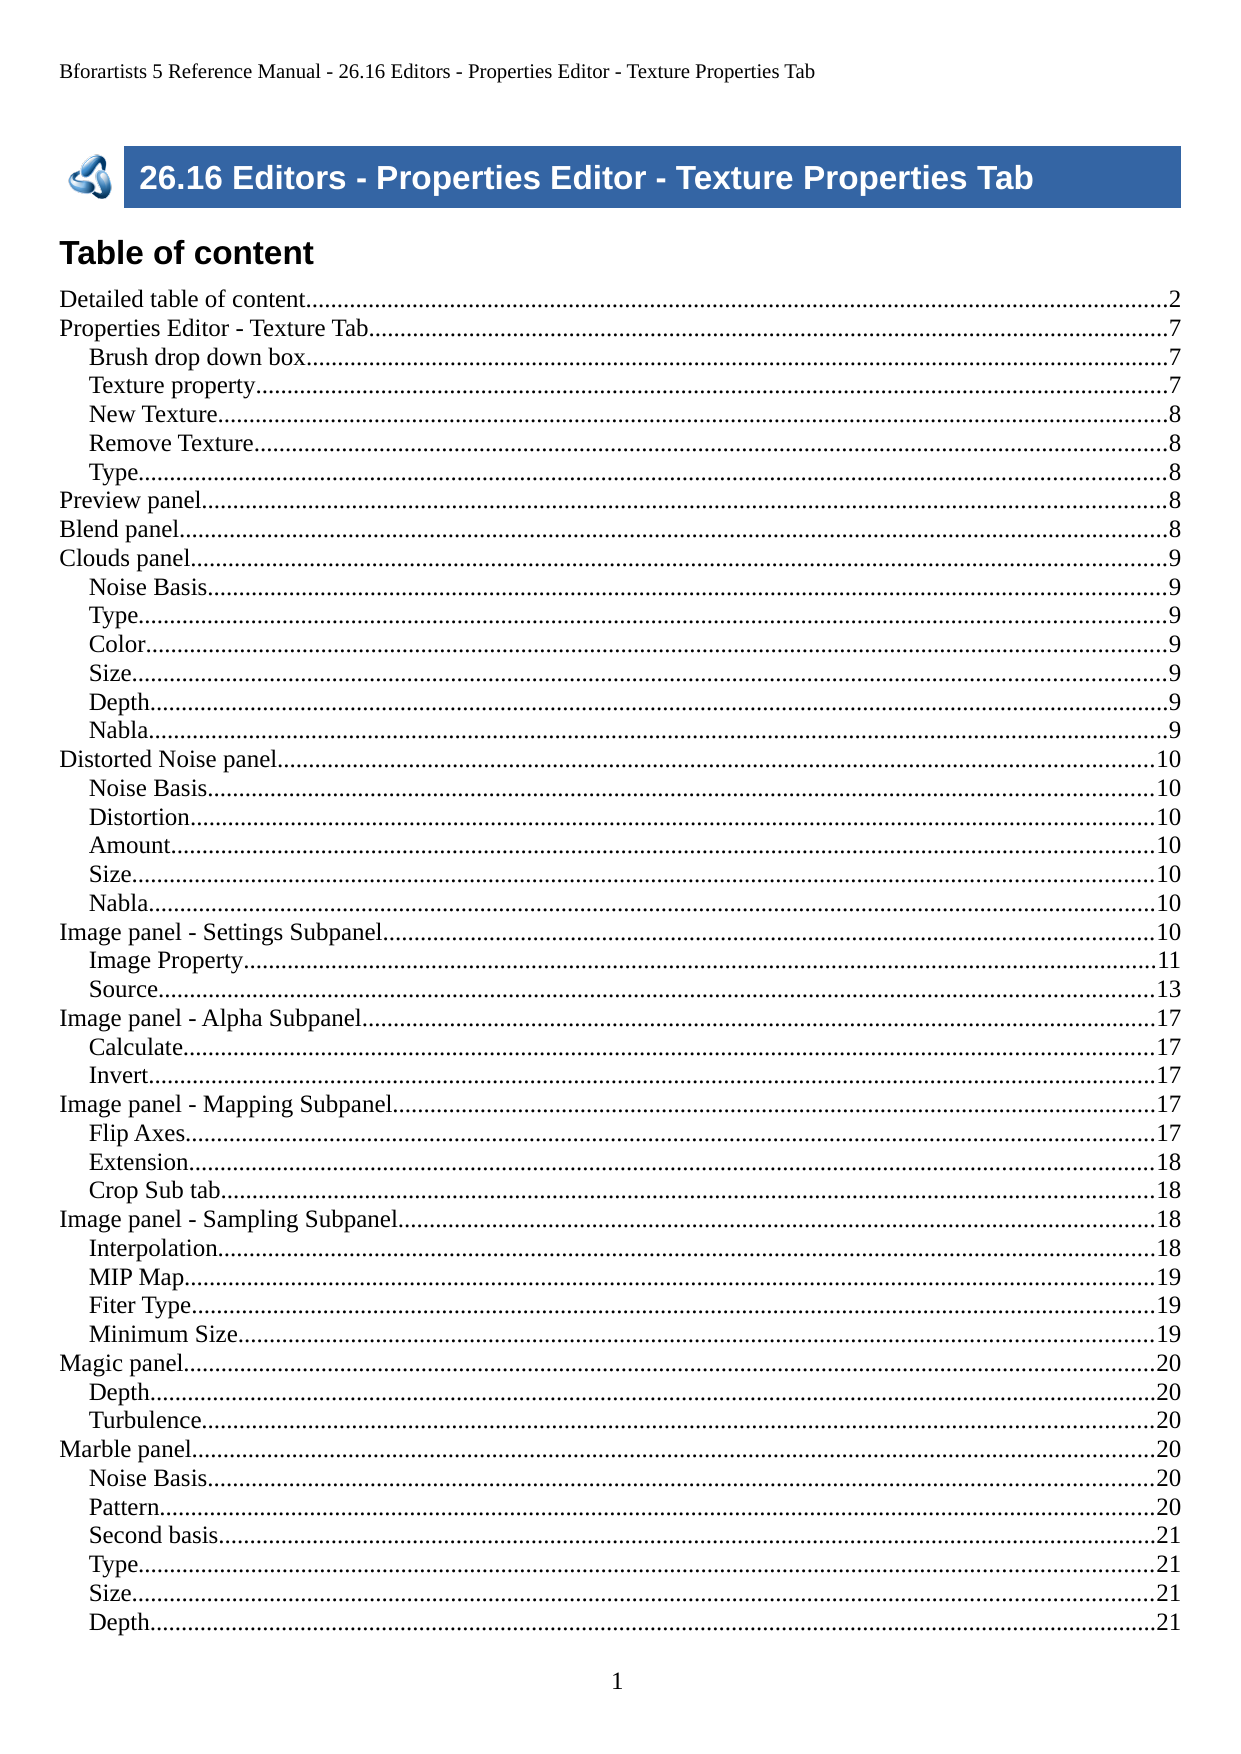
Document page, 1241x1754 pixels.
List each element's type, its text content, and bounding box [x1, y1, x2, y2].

text Magic panel 20 [59, 1348, 1181, 1377]
text Image panel - Alpha Subpanel 17 [59, 1003, 1181, 1032]
table_header 26.16 Editors - Properties Editor - Texture Properties Tab [124, 146, 1181, 208]
text Properties Editor - Texture Tab 7 [59, 313, 1181, 342]
text Source 13 [88, 974, 1181, 1003]
text Minimum Size 19 [88, 1319, 1181, 1348]
text Turbulence 20 [88, 1406, 1181, 1434]
text Extension 18 [88, 1147, 1181, 1176]
text Type 9 [88, 601, 1181, 629]
text Noise Basis 10 [88, 773, 1181, 802]
picture [65, 152, 114, 202]
text Preview panel 8 [59, 486, 1181, 514]
text Noise Basis 9 [88, 572, 1181, 601]
text Distorted Noise panel 10 [59, 744, 1181, 773]
text Crop Sub tab 18 [88, 1176, 1181, 1204]
text Color 9 [88, 629, 1181, 658]
text Flip Axes 17 [88, 1118, 1181, 1147]
text Depth 20 [88, 1377, 1181, 1406]
text Size 21 [88, 1578, 1181, 1607]
text Brush drop down box 7 [88, 342, 1181, 371]
text Amount 10 [88, 831, 1181, 859]
text Texture property 7 [88, 371, 1181, 399]
text Type 8 [88, 457, 1181, 486]
text Noise Basis 20 [88, 1463, 1181, 1492]
text Clouds panel 9 [59, 543, 1181, 572]
text Type 21 [88, 1549, 1181, 1578]
text Pattern 20 [88, 1492, 1181, 1521]
text Invert 17 [88, 1061, 1181, 1089]
text Detailed table of content 2 [59, 284, 1181, 313]
text Distortion 10 [88, 802, 1181, 831]
text Depth 9 [88, 687, 1181, 716]
text Size 9 [88, 658, 1181, 687]
text Calculate 17 [88, 1032, 1181, 1061]
text Depth 21 [88, 1607, 1181, 1636]
text Remove Texture 8 [88, 428, 1181, 457]
text Nabla 9 [88, 716, 1181, 744]
text Image Property 11 [88, 946, 1181, 974]
text Marble panel 20 [59, 1434, 1181, 1463]
text Nabla 10 [88, 888, 1181, 917]
text Blend panel 8 [59, 514, 1181, 543]
text Image panel - Settings Subpanel 10 [59, 917, 1181, 946]
text Interpolation 18 [88, 1233, 1181, 1262]
subtitle Table of content [59, 233, 1181, 272]
text MIP Map 19 [88, 1262, 1181, 1291]
text Second basis 21 [88, 1521, 1181, 1549]
text Image panel - Mapping Subpanel 17 [59, 1089, 1181, 1118]
text Size 10 [88, 859, 1181, 888]
table_header [59, 146, 124, 208]
text Fiter Type 19 [88, 1291, 1181, 1319]
text Image panel - Sampling Subpanel 18 [59, 1204, 1181, 1233]
text New Texture 8 [88, 399, 1181, 428]
